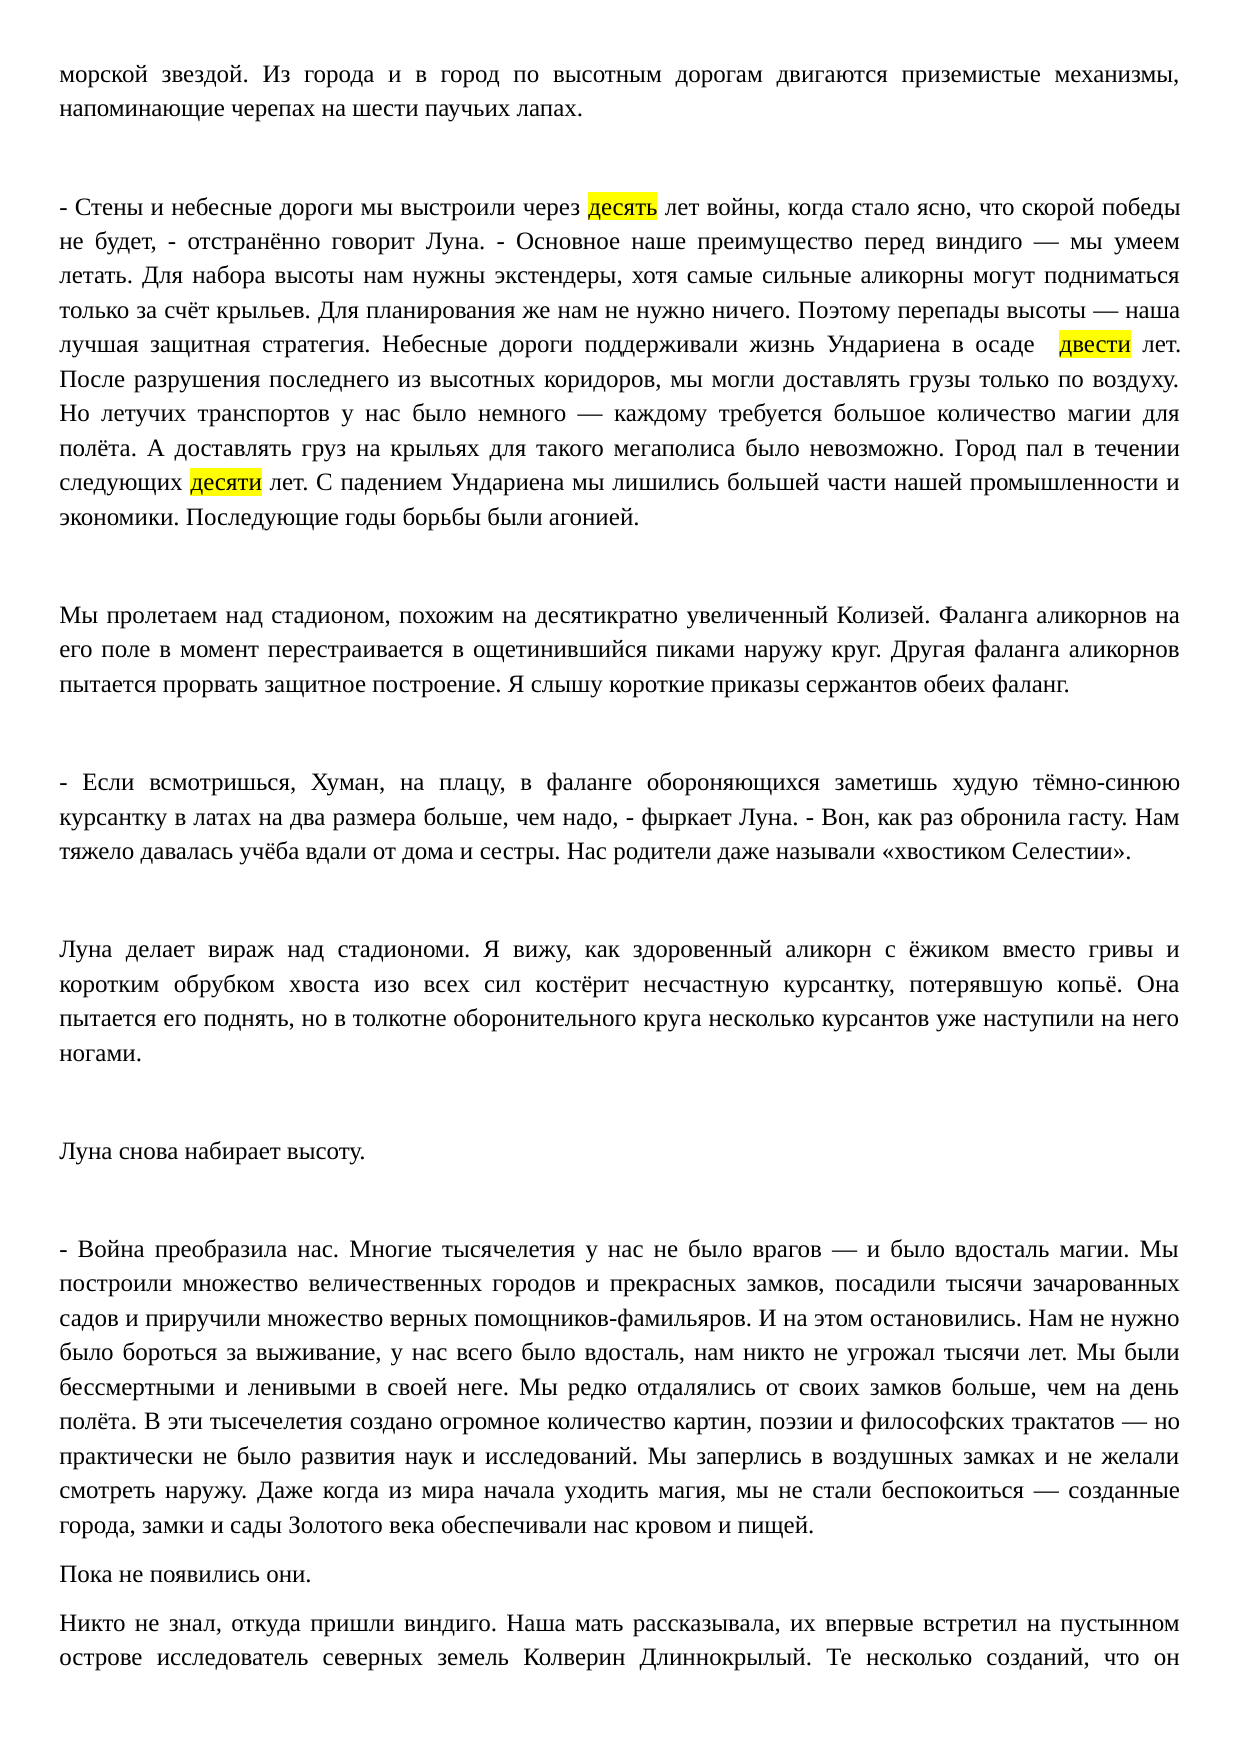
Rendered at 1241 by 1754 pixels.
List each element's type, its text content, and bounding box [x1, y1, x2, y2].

text морской звездой. Из города и в город по высотным дорогам двигаются приземистые механизмы, напоминающие черепах на шести паучьих лапах. [59, 59, 1181, 122]
text Луна делает вираж над стадиономи. Я вижу, как здоровенный аликорн с ёжиком вместо гривы и коротким обрубком хвоста изо всех сил костёрит несчастную курсантку, потерявшую копьё. Она пытается его поднять, но в толкотне оборонительного круга несколько курсантов уже наступили на него ногами. [59, 934, 1181, 1066]
text Пока не появились они. [59, 1559, 1181, 1588]
text - Если всмотришься, Хуман, на плацу, в фаланге обороняющихся заметишь худую тёмно-синюю курсантку в латах на два размера больше, чем надо, - фыркает Луна. - Вон, как раз обронила гасту. Нам тяжело давалась учёба вдали от дома и сестры. Нас родители даже называли «хвостиком Селестии». [59, 767, 1181, 865]
text Мы пролетаем над стадионом, похожим на десятикратно увеличенный Колизей. Фаланга аликорнов на его поле в момент перестраивается в ощетинившийся пиками наружу круг. Другая фаланга аликорнов пытается прорвать защитное построение. Я слышу короткие приказы сержантов обеих фаланг. [59, 600, 1181, 698]
text - Стены и небесные дороги мы выстроили через десять лет войны, когда стало ясно, что скорой победы не будет, - отстранённо говорит Луна. - Основное наше преимущество перед виндиго — мы умеем летать. Для набора высоты нам нужны экстендеры, хотя самые сильные аликорны могут подниматься только за счёт крыльев. Для планирования же нам не нужно ничего. Поэтому перепады высоты — наша лучшая защитная стратегия. Небесные дороги поддерживали жизнь Ундариена в осаде двести лет. После разрушения последнего из высотных коридоров, мы могли доставлять грузы только по воздуху. Но летучих транспортов у нас было немного — каждому требуется большое количество магии для полёта. А доставлять груз на крыльях для такого мегаполиса было невозможно. Город пал в течении следующих десяти лет. С падением Ундариена мы лишились большей части нашей промышленности и экономики. Последующие годы борьбы были агонией. [59, 192, 1181, 531]
text - Война преобразила нас. Многие тысячелетия у нас не было врагов — и было вдосталь магии. Мы построили множество величественных городов и прекрасных замков, посадили тысячи зачарованных садов и приручили множество верных помощников-фамильяров. И на этом остановились. Нам не нужно было бороться за выживание, у нас всего было вдосталь, нам никто не угрожал тысячи лет. Мы были бессмертными и ленивыми в своей неге. Мы редко отдалялись от своих замков больше, чем на день полёта. В эти тысечелетия создано огромное количество картин, поэзии и философских трактатов — но практически не было развития наук и исследований. Мы заперлись в воздушных замках и не желали смотреть наружу. Даже когда из мира начала уходить магия, мы не стали беспокоиться — созданные города, замки и сады Золотого века обеспечивали нас кровом и пищей. [59, 1234, 1181, 1538]
text Никто не знал, откуда пришли виндиго. Наша мать рассказывала, их впервые встретил на пустынном острове исследователь северных земель Колверин Длиннокрылый. Те несколько созданий, что он [59, 1608, 1181, 1671]
text Луна снова набирает высоту. [59, 1136, 1181, 1164]
